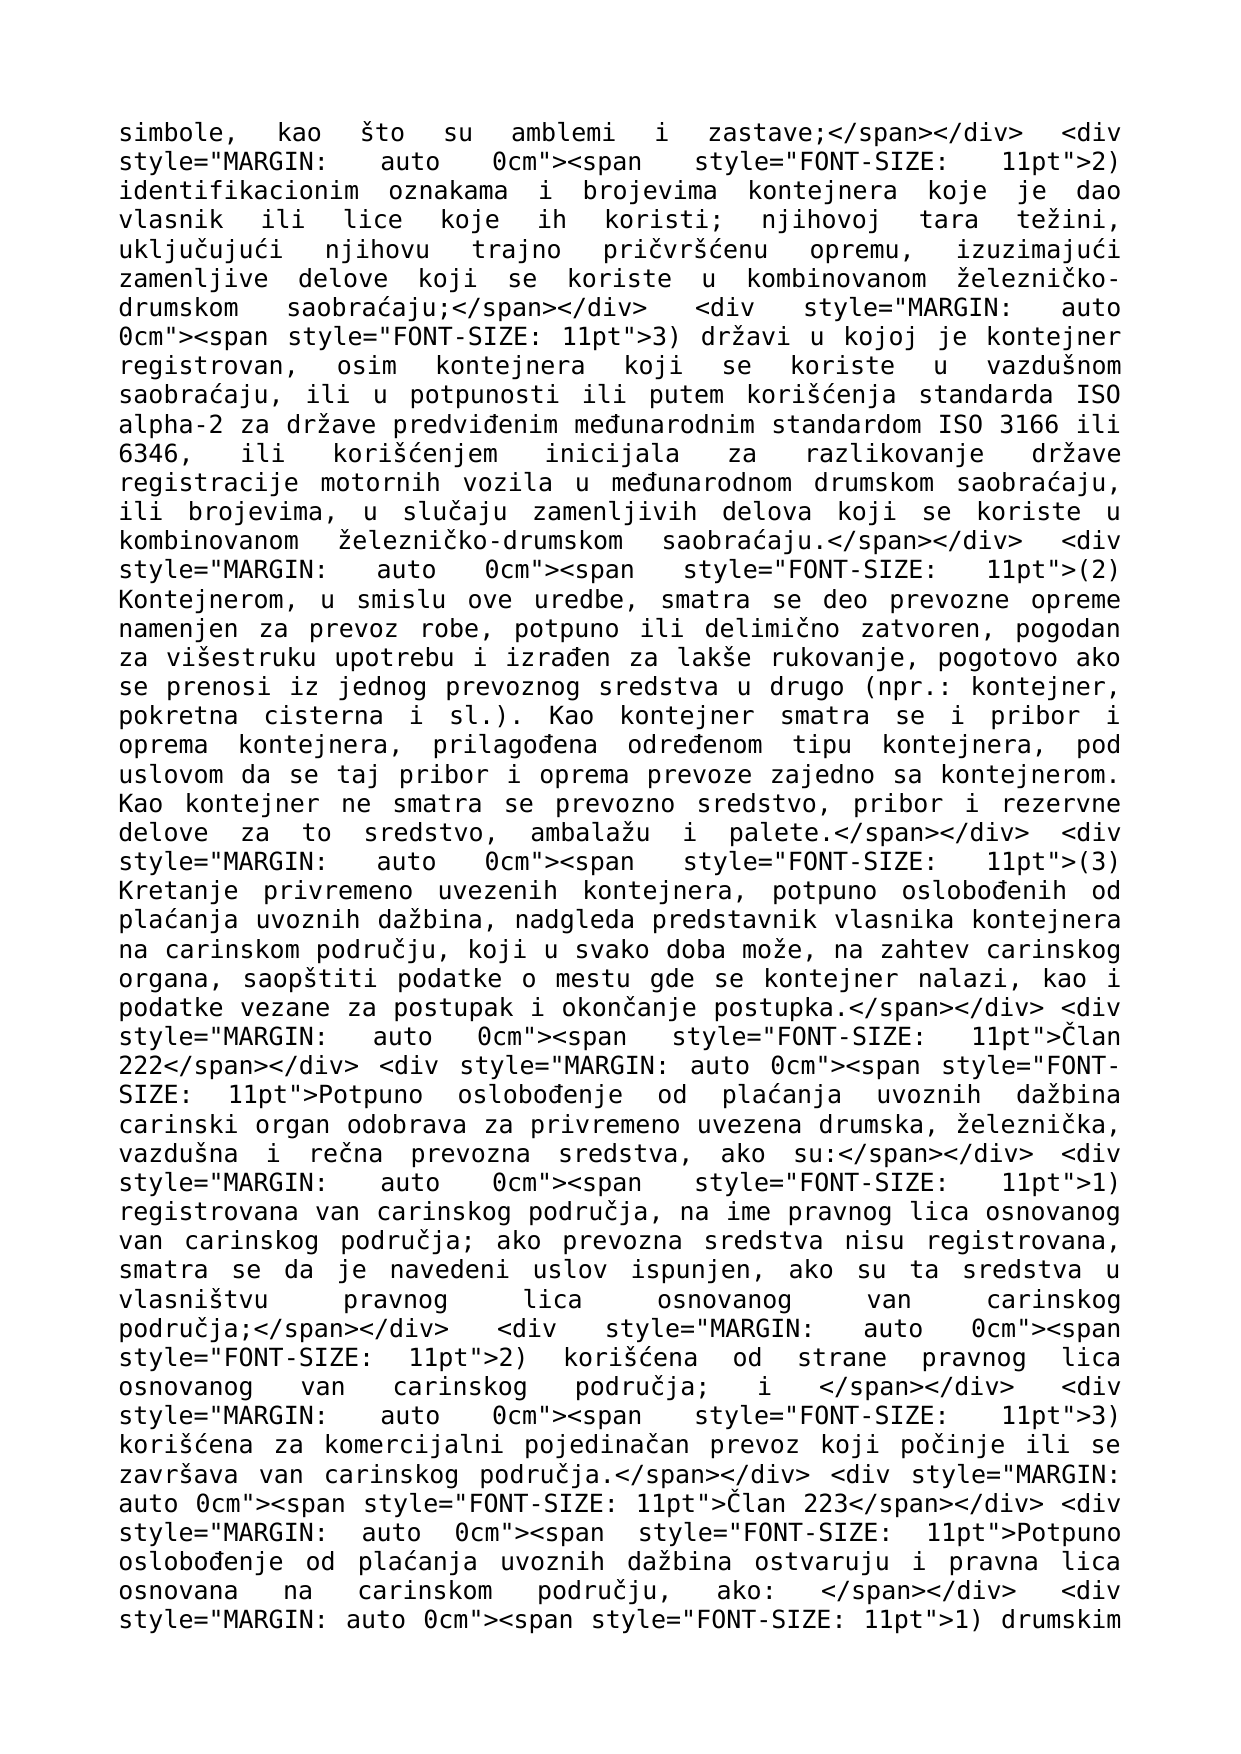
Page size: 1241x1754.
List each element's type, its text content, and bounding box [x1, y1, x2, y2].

text simbole, kao što su amblemi i zastave;</span></div> <div style="MARGIN: auto 0cm"><span style="FONT-SIZE: 11pt">2) identifikacionim oznakama i brojevima kontejnera koje je dao vlasnik ili lice koje ih koristi; njihovoj tara težini, uključujući njihovu trajno pričvršćenu opremu, izuzimajući zamenljive delove koji se koriste u kombinovanom železničko-drumskom saobraćaju;</span></div> <div style="MARGIN: auto 0cm"><span style="FONT-SIZE: 11pt">3) državi u kojoj je kontejner registrovan, osim kontejnera koji se koriste u vazdušnom saobraćaju, ili u potpunosti ili putem korišćenja standarda ISO alpha-2 za države predviđenim međunarodnim standardom ISO 3166 ili 6346, ili korišćenjem inicijala za razlikovanje države registracije motornih vozila u međunarodnom drumskom saobraćaju, ili brojevima, u slučaju zamenljivih delova koji se koriste u kombinovanom železničko-drumskom saobraćaju.</span></div> <div style="MARGIN: auto 0cm"><span style="FONT-SIZE: 11pt">(2) Kontejnerom, u smislu ove uredbe, smatra se deo prevozne opreme namenjen za prevoz robe, potpuno ili delimično zatvoren, pogodan za višestruku upotrebu i izrađen za lakše rukovanje, pogotovo ako se prenosi iz jednog prevoznog sredstva u drugo (npr.: kontejner, pokretna cisterna i sl.). Kao kontejner smatra se i pribor i oprema kontejnera, prilagođena određenom tipu kontejnera, pod uslovom da se taj pribor i oprema prevoze zajedno sa kontejnerom. Kao kontejner ne smatra se prevozno sredstvo, pribor i rezervne delove za to sredstvo, ambalažu i palete.</span></div> <div style="MARGIN: auto 0cm"><span style="FONT-SIZE: 11pt">(3) Kretanje privremeno uvezenih kontejnera, potpuno oslobođenih od plaćanja uvoznih dažbina, nadgleda predstavnik vlasnika kontejnera na carinskom području, koji u svako doba može, na zahtev carinskog organa, saopštiti podatke o mestu gde se kontejner nalazi, kao i podatke vezane za postupak i okončanje postupka.</span></div> <div style="MARGIN: auto 0cm"><span style="FONT-SIZE: 11pt">Član 222</span></div> <div style="MARGIN: auto 0cm"><span style="FONT-SIZE: 11pt">Potpuno oslobođenje od plaćanja uvoznih dažbina carinski organ odobrava za privremeno uvezena drumska, železnička, vazdušna i rečna prevozna sredstva, ako su:</span></div> <div style="MARGIN: auto 0cm"><span style="FONT-SIZE: 11pt">1) registrovana van carinskog područja, na ime pravnog lica osnovanog van carinskog područja; ako prevozna sredstva nisu registrovana, smatra se da je navedeni uslov ispunjen, ako su ta sredstva u vlasništvu pravnog lica osnovanog van carinskog područja;</span></div> <div style="MARGIN: auto 0cm"><span style="FONT-SIZE: 11pt">2) korišćena od strane pravnog lica osnovanog van carinskog područja; i </span></div> <div style="MARGIN: auto 0cm"><span style="FONT-SIZE: 11pt">3) korišćena za komercijalni pojedinačan prevoz koji počinje ili se završava van carinskog područja.</span></div> <div style="MARGIN: auto 0cm"><span style="FONT-SIZE: 11pt">Član 223</span></div> <div style="MARGIN: auto 0cm"><span style="FONT-SIZE: 11pt">Potpuno oslobođenje od plaćanja uvoznih dažbina ostvaruju i pravna lica osnovana na carinskom području, ako: </span></div> <div style="MARGIN: auto 0cm"><span style="FONT-SIZE: 11pt">1) drumskim [118, 118, 1122, 1635]
